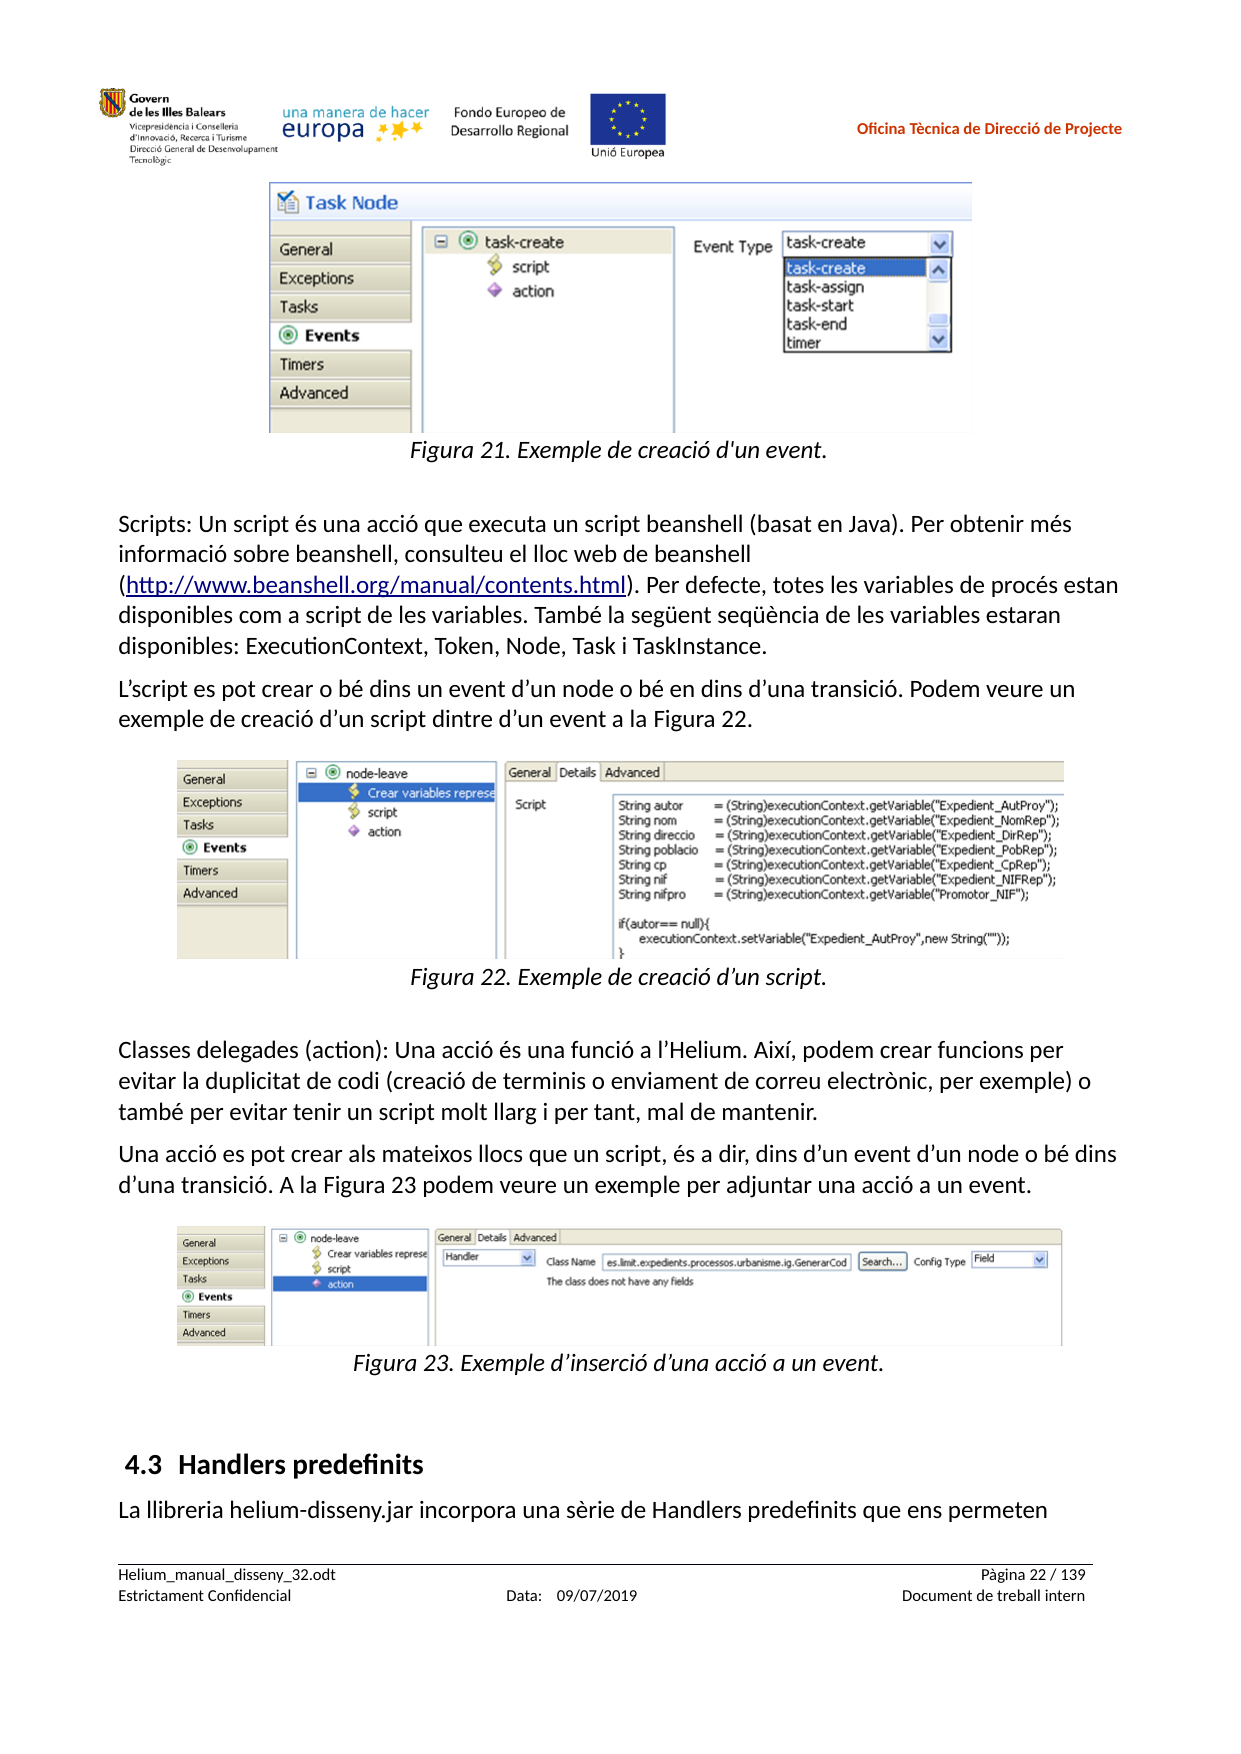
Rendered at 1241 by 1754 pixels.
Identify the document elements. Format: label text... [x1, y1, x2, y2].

text Una acció es pot crear als mateixos llocs que un script, és a dir, dins d’un event d’un node o bé dins d’una transició. A la Figura 23 podem veure un exemple per adjuntar una acció a un event. [118, 1139, 1122, 1200]
text Figura 22. Exemple de creació d’un script. [175, 961, 1065, 992]
picture [99, 87, 668, 166]
text L’script es pot crear o bé dins un event d’un node o bé en dins d’una transició. Podem veure un exemple de creació d’un script dintre d’un event a la Figura 22. [118, 673, 1122, 734]
text Figura 23. Exemple d’inserció d’una acció a un event. [175, 1348, 1065, 1378]
picture [267, 180, 974, 435]
text Classes delegades (action): Una acció és una funció a l’Helium. Així, podem crear funcions per evitar la duplicitat de codi (creació de terminis o enviament de correu electrònic, per exemple) o també per evitar tenir un script molt llarg i per tant, mal de mantenir. [118, 1034, 1122, 1126]
text Scripts: Un script és una acció que executa un script beanshell (basat en Java). Per obtenir més informació sobre beanshell, consulteu el lloc web de beanshell (http://www.beanshell.org/manual/contents.html). Per defecte, totes les variables de procés estan disponibles com a script de les variables. També la següent seqüència de les variables estaran disponibles: ExecutionContext, Token, Node, Task i TaskInstance. [118, 508, 1122, 661]
text La llibreria helium-disseny.jar incorpora una sèrie de Handlers predefinits que ens permeten [118, 1494, 1122, 1525]
picture [175, 759, 1065, 961]
picture [175, 1224, 1065, 1348]
subtitle Handlers predefinits [118, 1446, 1122, 1482]
text Figura 21. Exemple de creació d'un event. [267, 435, 973, 465]
